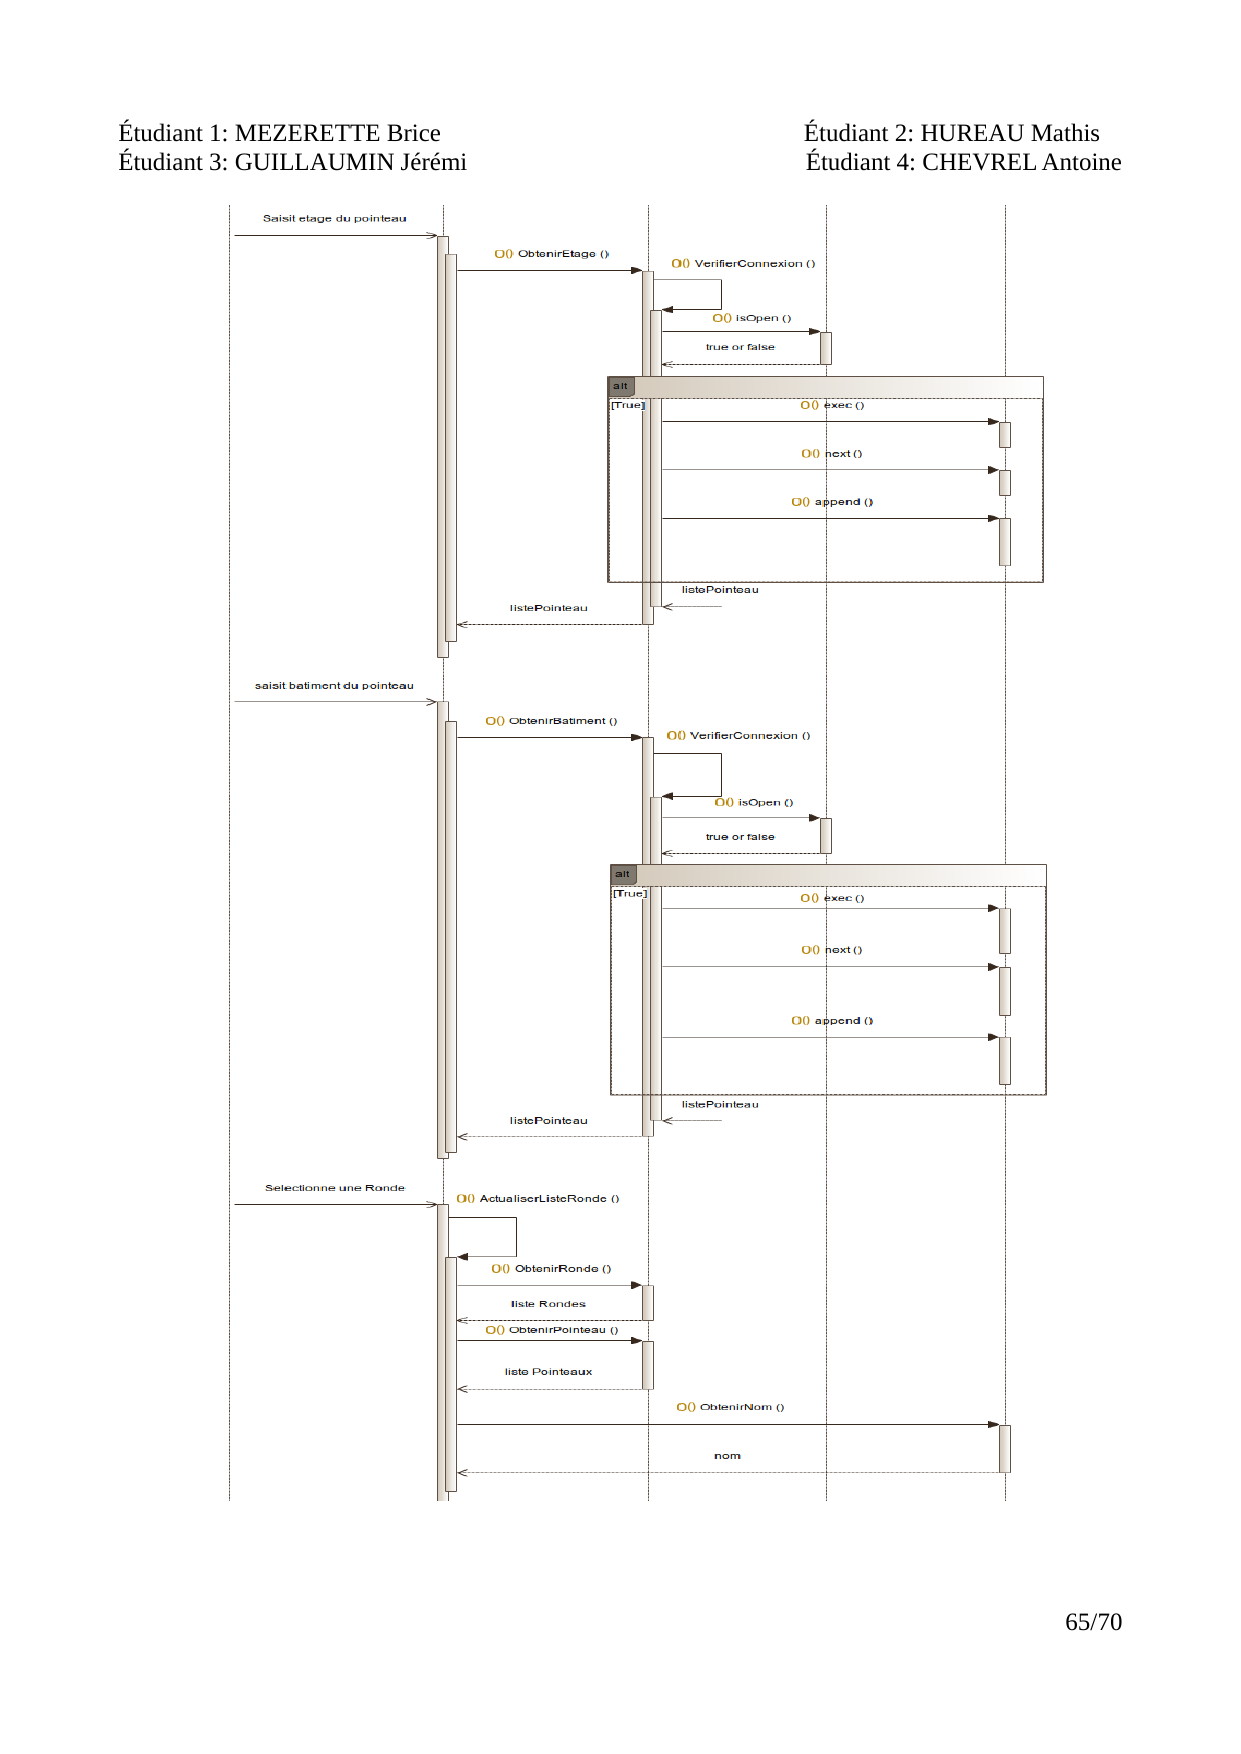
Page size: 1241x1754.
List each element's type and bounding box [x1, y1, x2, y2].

picture [119, 205, 1122, 1501]
